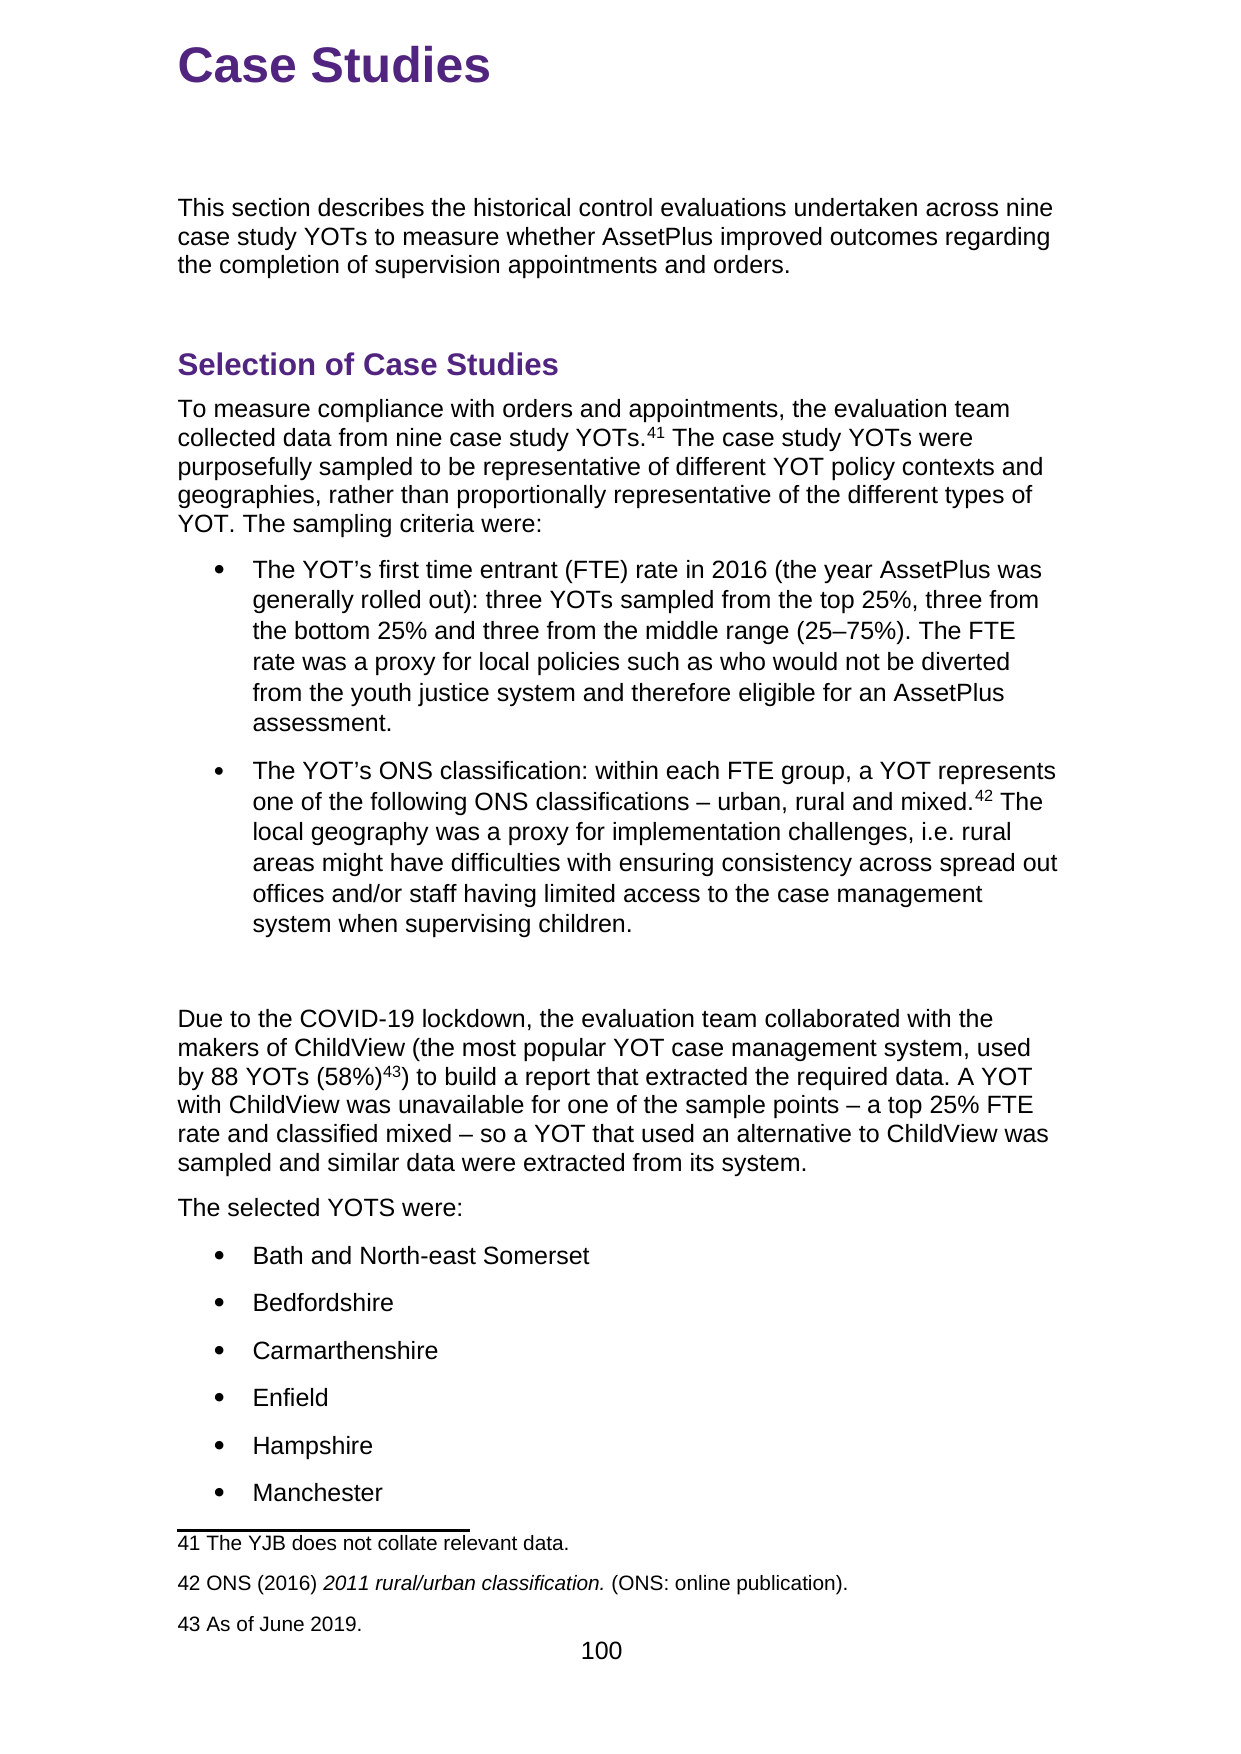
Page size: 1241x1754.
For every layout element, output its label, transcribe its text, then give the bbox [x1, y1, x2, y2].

subtitle Case Studies [177, 35, 1063, 93]
list The selected YOTS were: [177, 1193, 1063, 1222]
text As of June 2019. [177, 1612, 1063, 1636]
list Bath and North-east Somerset [215, 1241, 1063, 1270]
list Enfield [215, 1383, 1063, 1412]
text Due to the COVID-19 lockdown, the evaluation team collaborated with the makers of ChildView (the most popular YOT case management system, used by 88 YOTs (58%)) to build a report that extracted the required data. A YOT with ChildView was unavailable for one of the sample points – a top 25% FTE rate and classified mixed – so a YOT that used an alternative to ChildView was sampled and similar data were extracted from its system. [177, 1004, 1063, 1177]
text This section describes the historical control evaluations undertaken across nine case study YOTs to measure whether AssetPlus improved outcomes regarding the completion of supervision appointments and orders. [177, 193, 1063, 279]
list Bedfordshire [215, 1288, 1063, 1317]
subtitle Selection of Case Studies [177, 346, 1063, 382]
list Hampshire [215, 1431, 1063, 1460]
text To measure compliance with orders and appointments, the evaluation team collected data from nine case study YOTs. The case study YOTs were purposefully sampled to be representative of different YOT policy contexts and geographies, rather than proportionally representative of the different types of YOT. The sampling criteria were: [177, 394, 1063, 538]
list The YOT’s first time entrant (FTE) rate in 2016 (the year AssetPlus was generally rolled out): three YOTs sampled from the top 25%, three from the bottom 25% and three from the middle range (25–75%). The FTE rate was a proxy for local policies such as who would not be diverted from the youth justice system and therefore eligible for an AssetPlus assessment. [215, 555, 1063, 737]
list Carmarthenshire [215, 1336, 1063, 1365]
text The YJB does not collate relevant data. [177, 1531, 1063, 1554]
list Manchester [215, 1478, 1063, 1507]
list The YOT’s ONS classification: within each FTE group, a YOT represents one of the following ONS classifications – urban, rural and mixed. The local geography was a proxy for implementation challenges, i.e. rural areas might have difficulties with ensuring consistency across spread out offices and/or staff having limited access to the case management system when supervising children. [215, 756, 1063, 938]
list ONS (2016) 2011 rural/urban classification. (ONS: online publication). [177, 1571, 1063, 1595]
